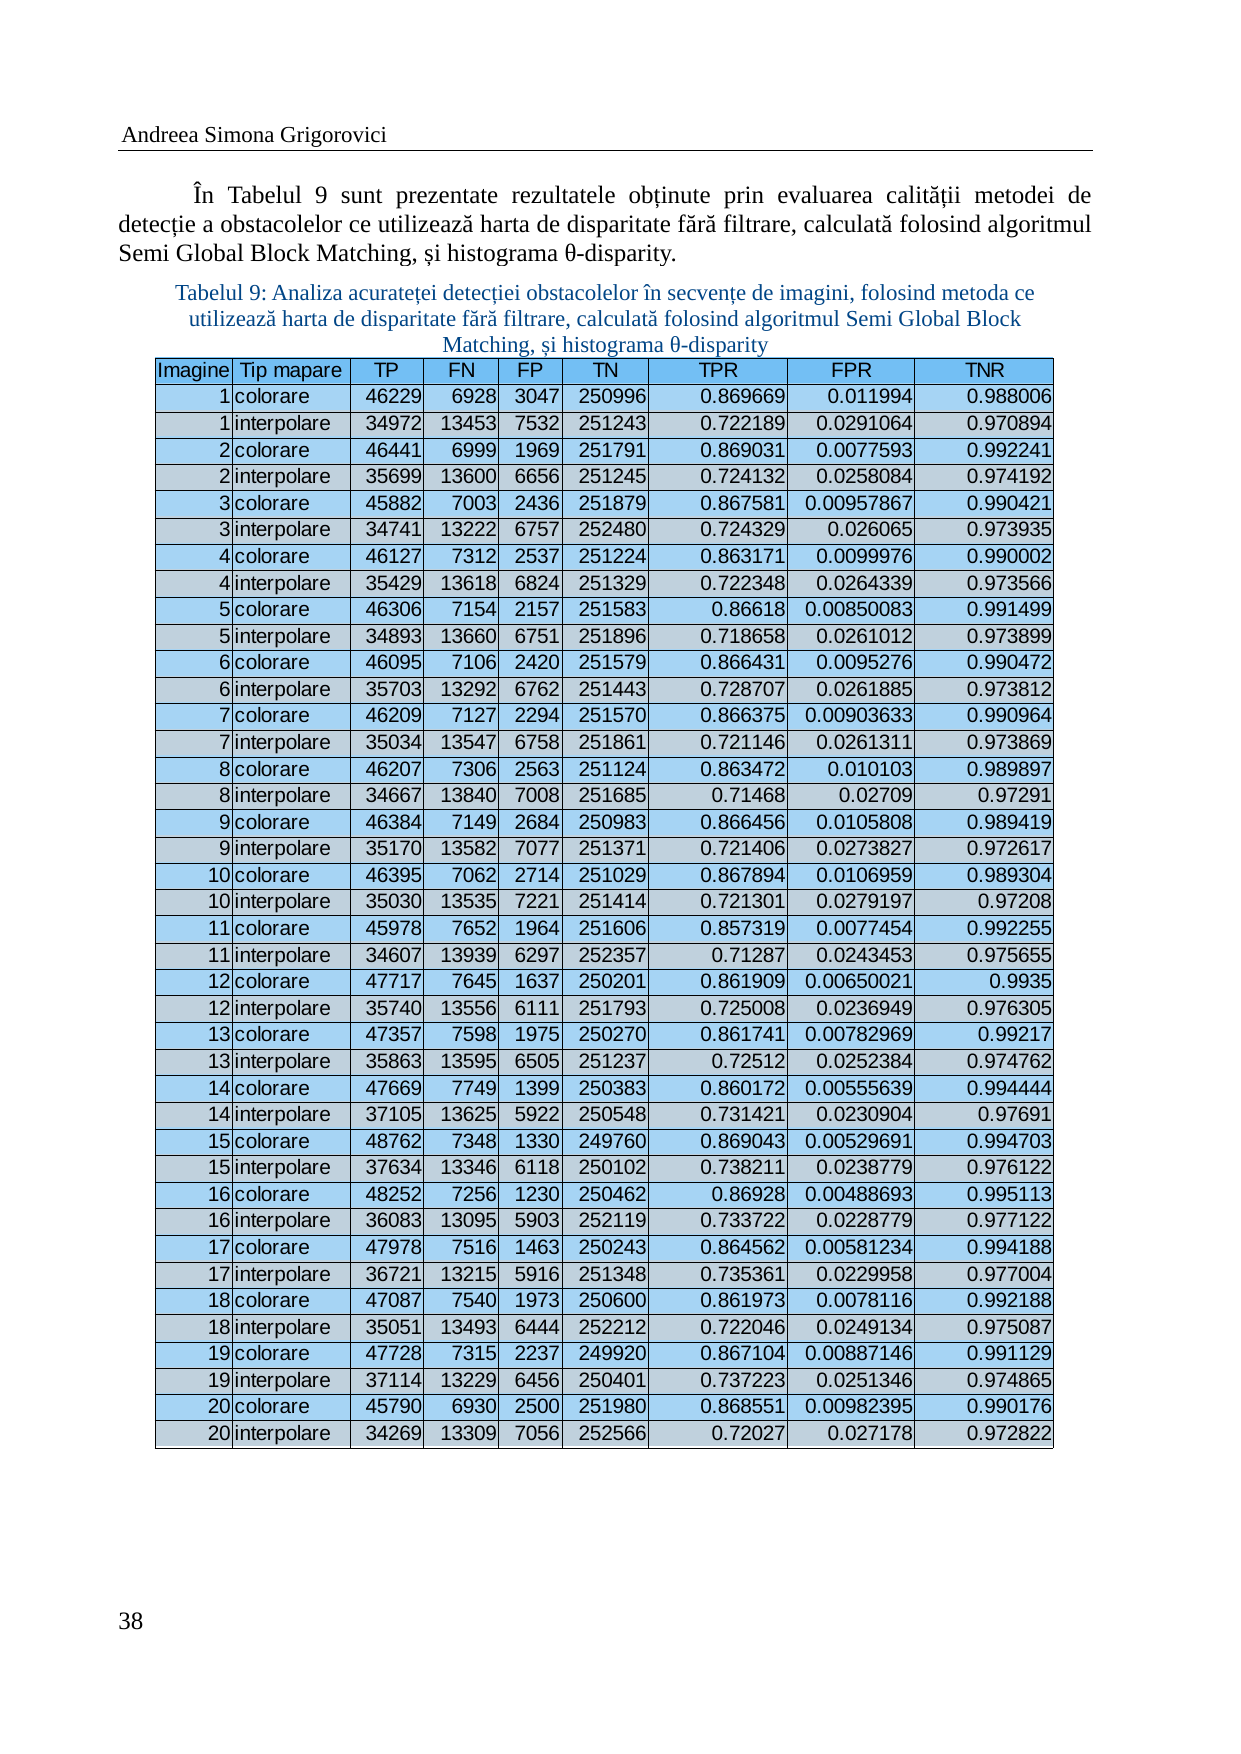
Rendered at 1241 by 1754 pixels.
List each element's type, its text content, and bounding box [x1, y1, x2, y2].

text În Tabelul 9 sunt prezentate rezultatele obținute prin evaluarea calității metodei de detecție a obstacolelor ce utilizează harta de disparitate fără filtrare, calculată folosind algoritmul Semi Global Block Matching, și histograma θ-disparity. [118, 180, 1093, 266]
text Tabelul 9: Analiza acurateței detecției obstacolelor în secvențe de imagini, folosind metoda ce utilizează harta de disparitate fără filtrare, calculată folosind algoritmul Semi Global Block Matching, și histograma θ-disparity [154, 279, 1056, 1451]
